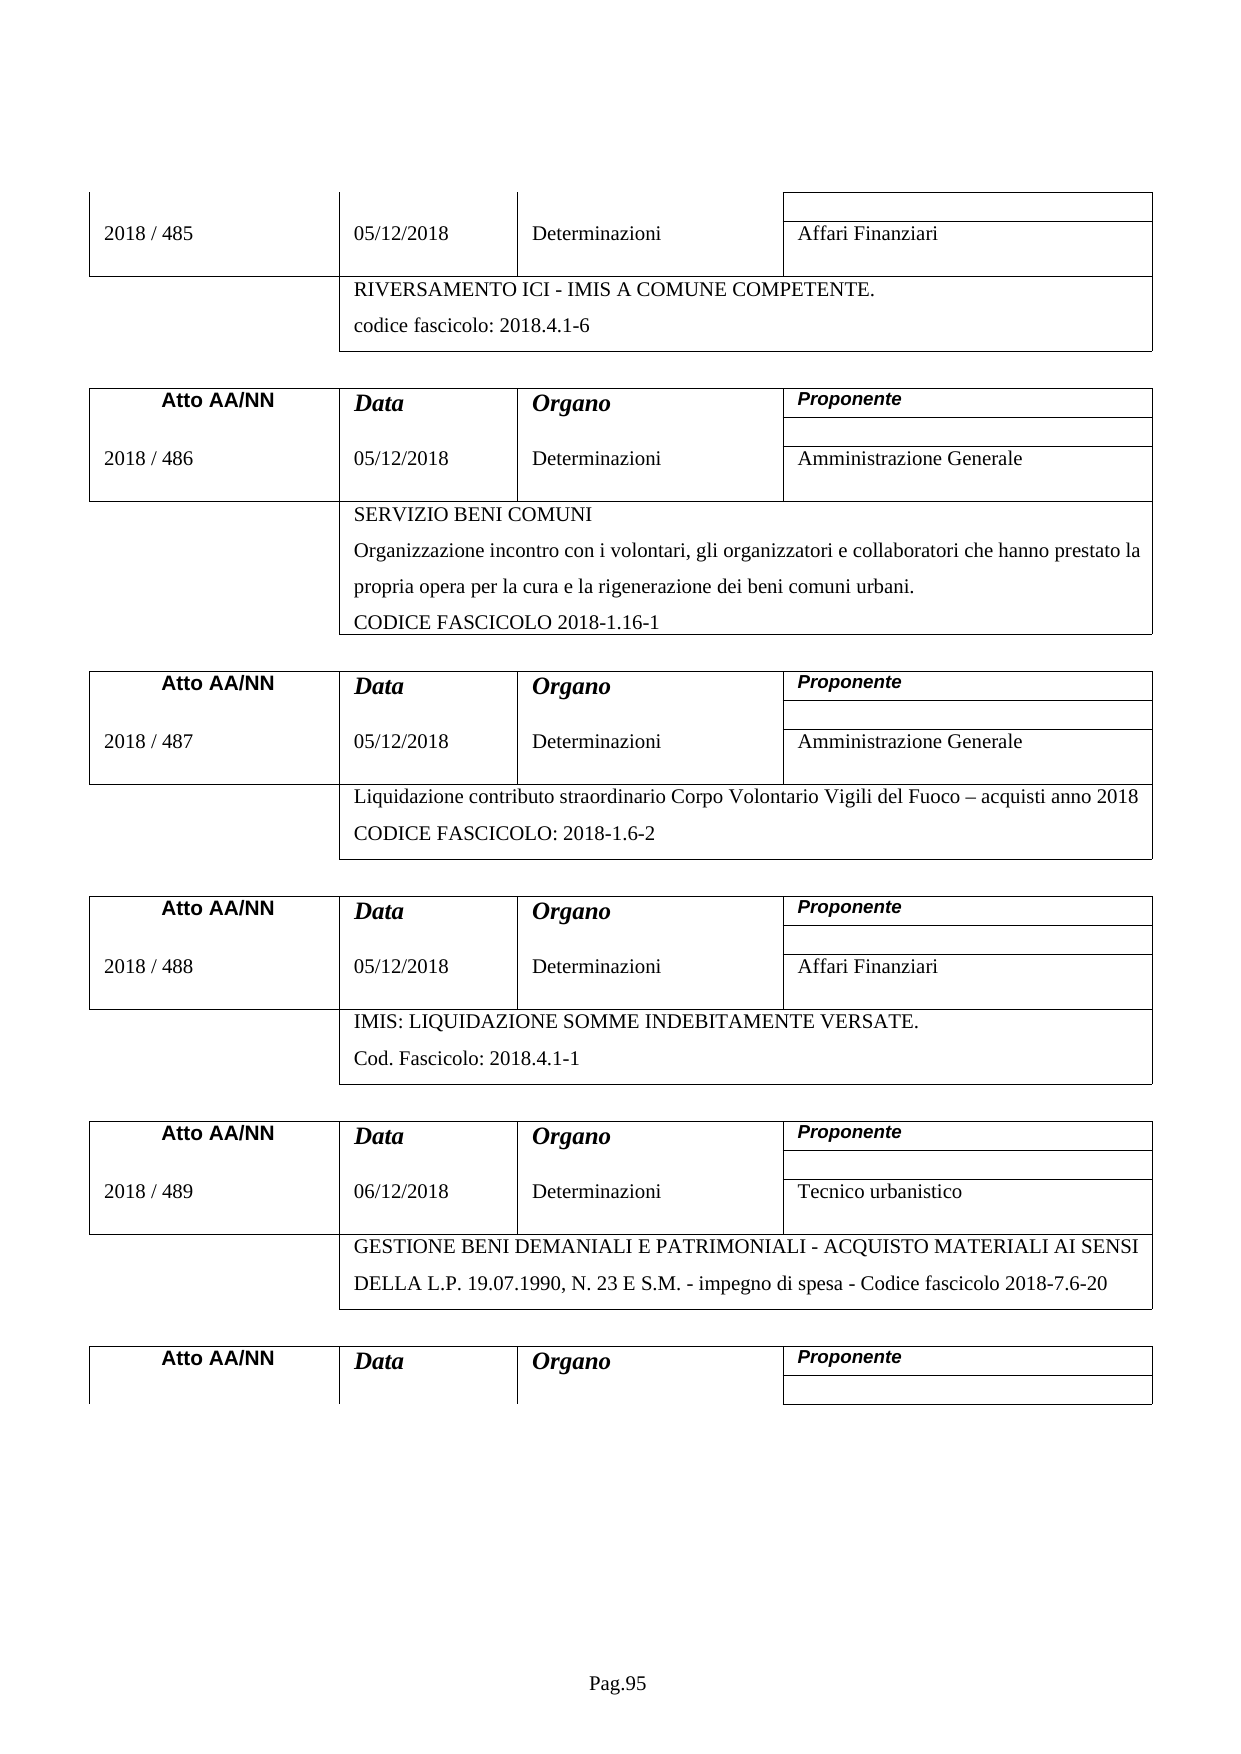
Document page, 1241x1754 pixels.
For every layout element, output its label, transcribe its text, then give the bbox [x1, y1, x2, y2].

table_cell [518, 1375, 783, 1404]
table_cell [90, 700, 339, 729]
table_cell 2018 / 485 [90, 221, 339, 276]
table_cell [784, 1376, 1152, 1404]
table_cell [339, 1085, 1152, 1121]
table_cell [89, 1235, 339, 1309]
table_header Organo [518, 1347, 783, 1375]
table_cell SERVIZIO BENI COMUNI Organizzazione incontro con i volontari, gli organizzatori e collaboratori che hanno prestato la propria opera per la cura e la rigenerazione dei beni comuni urbani. CODICE FASCICOLO 2018-1.16-1 [340, 502, 1152, 634]
table_cell [518, 1150, 783, 1179]
table_cell [340, 192, 517, 221]
table_cell 05/12/2018 [340, 729, 517, 784]
table_cell [340, 1375, 517, 1404]
table_cell Liquidazione contributo straordinario Corpo Volontario Vigili del Fuoco – acquisti anno 2018 CODICE FASCICOLO: 2018-1.6-2 [340, 785, 1152, 859]
table_cell [90, 417, 339, 446]
table_cell [90, 192, 339, 221]
table_header Proponente [784, 389, 1152, 417]
table_cell [89, 277, 339, 351]
table_cell Determinazioni [518, 1179, 783, 1234]
table_cell [518, 925, 783, 954]
table_cell 05/12/2018 [340, 221, 517, 276]
table_header Proponente [784, 672, 1152, 700]
table_cell [90, 1375, 339, 1404]
table_header Organo [518, 1122, 783, 1150]
table_cell [339, 1310, 1152, 1346]
table_header Data [340, 1347, 517, 1375]
table_header Organo [518, 897, 783, 925]
table_header Data [340, 1122, 517, 1150]
table_cell IMIS: LIQUIDAZIONE SOMME INDEBITAMENTE VERSATE. Cod. Fascicolo: 2018.4.1-1 [340, 1010, 1152, 1084]
table_cell 2018 / 486 [90, 446, 339, 501]
table_header Atto AA/NN [90, 897, 339, 925]
table_cell [90, 1150, 339, 1179]
table_cell [784, 418, 1152, 446]
table_cell [339, 860, 1152, 896]
table_cell 2018 / 489 [90, 1179, 339, 1234]
table_cell Determinazioni [518, 221, 783, 276]
table_cell Determinazioni [518, 729, 783, 784]
table_cell [518, 417, 783, 446]
table_cell [89, 859, 339, 896]
table_header Atto AA/NN [90, 389, 339, 417]
table_cell 05/12/2018 [340, 954, 517, 1009]
table_header Atto AA/NN [90, 1347, 339, 1375]
table_cell [90, 925, 339, 954]
table_header Atto AA/NN [90, 672, 339, 700]
table_cell [339, 352, 1152, 388]
table_cell Determinazioni [518, 446, 783, 501]
table_header Data [340, 389, 517, 417]
table_cell [340, 700, 517, 729]
table_cell [518, 192, 783, 221]
table_cell [784, 1151, 1152, 1179]
table_header Atto AA/NN [90, 1122, 339, 1150]
table_header Organo [518, 389, 783, 417]
table_cell [89, 785, 339, 859]
table_cell [89, 1084, 339, 1121]
table_cell Affari Finanziari [784, 222, 1152, 276]
table_header Proponente [784, 1347, 1152, 1375]
table_cell [784, 926, 1152, 954]
table_header Organo [518, 672, 783, 700]
table_cell [89, 634, 339, 671]
table_cell [784, 701, 1152, 729]
table_cell Determinazioni [518, 954, 783, 1009]
table_cell Amministrazione Generale [784, 447, 1152, 501]
table_cell [340, 1150, 517, 1179]
table_cell [340, 925, 517, 954]
table_cell [339, 635, 1152, 671]
table_cell [340, 417, 517, 446]
table_cell [89, 351, 339, 388]
table_cell [89, 1010, 339, 1084]
table_cell Tecnico urbanistico [784, 1180, 1152, 1234]
table_cell 06/12/2018 [340, 1179, 517, 1234]
table_cell Affari Finanziari [784, 955, 1152, 1009]
table_cell GESTIONE BENI DEMANIALI E PATRIMONIALI - ACQUISTO MATERIALI AI SENSI DELLA L.P. 19.07.1990, N. 23 E S.M. - impegno di spesa - Codice fascicolo 2018-7.6-20 [340, 1235, 1152, 1309]
table_cell RIVERSAMENTO ICI - IMIS A COMUNE COMPETENTE. codice fascicolo: 2018.4.1-6 [340, 277, 1152, 351]
table_header Data [340, 672, 517, 700]
table_cell 2018 / 488 [90, 954, 339, 1009]
table_header Proponente [784, 897, 1152, 925]
table_cell 2018 / 487 [90, 729, 339, 784]
table_header Proponente [784, 1122, 1152, 1150]
table_cell [518, 700, 783, 729]
table_cell Amministrazione Generale [784, 730, 1152, 784]
table_cell [89, 502, 339, 634]
table_cell 05/12/2018 [340, 446, 517, 501]
table_cell [89, 1309, 339, 1346]
table_cell [784, 193, 1152, 221]
table_header Data [340, 897, 517, 925]
